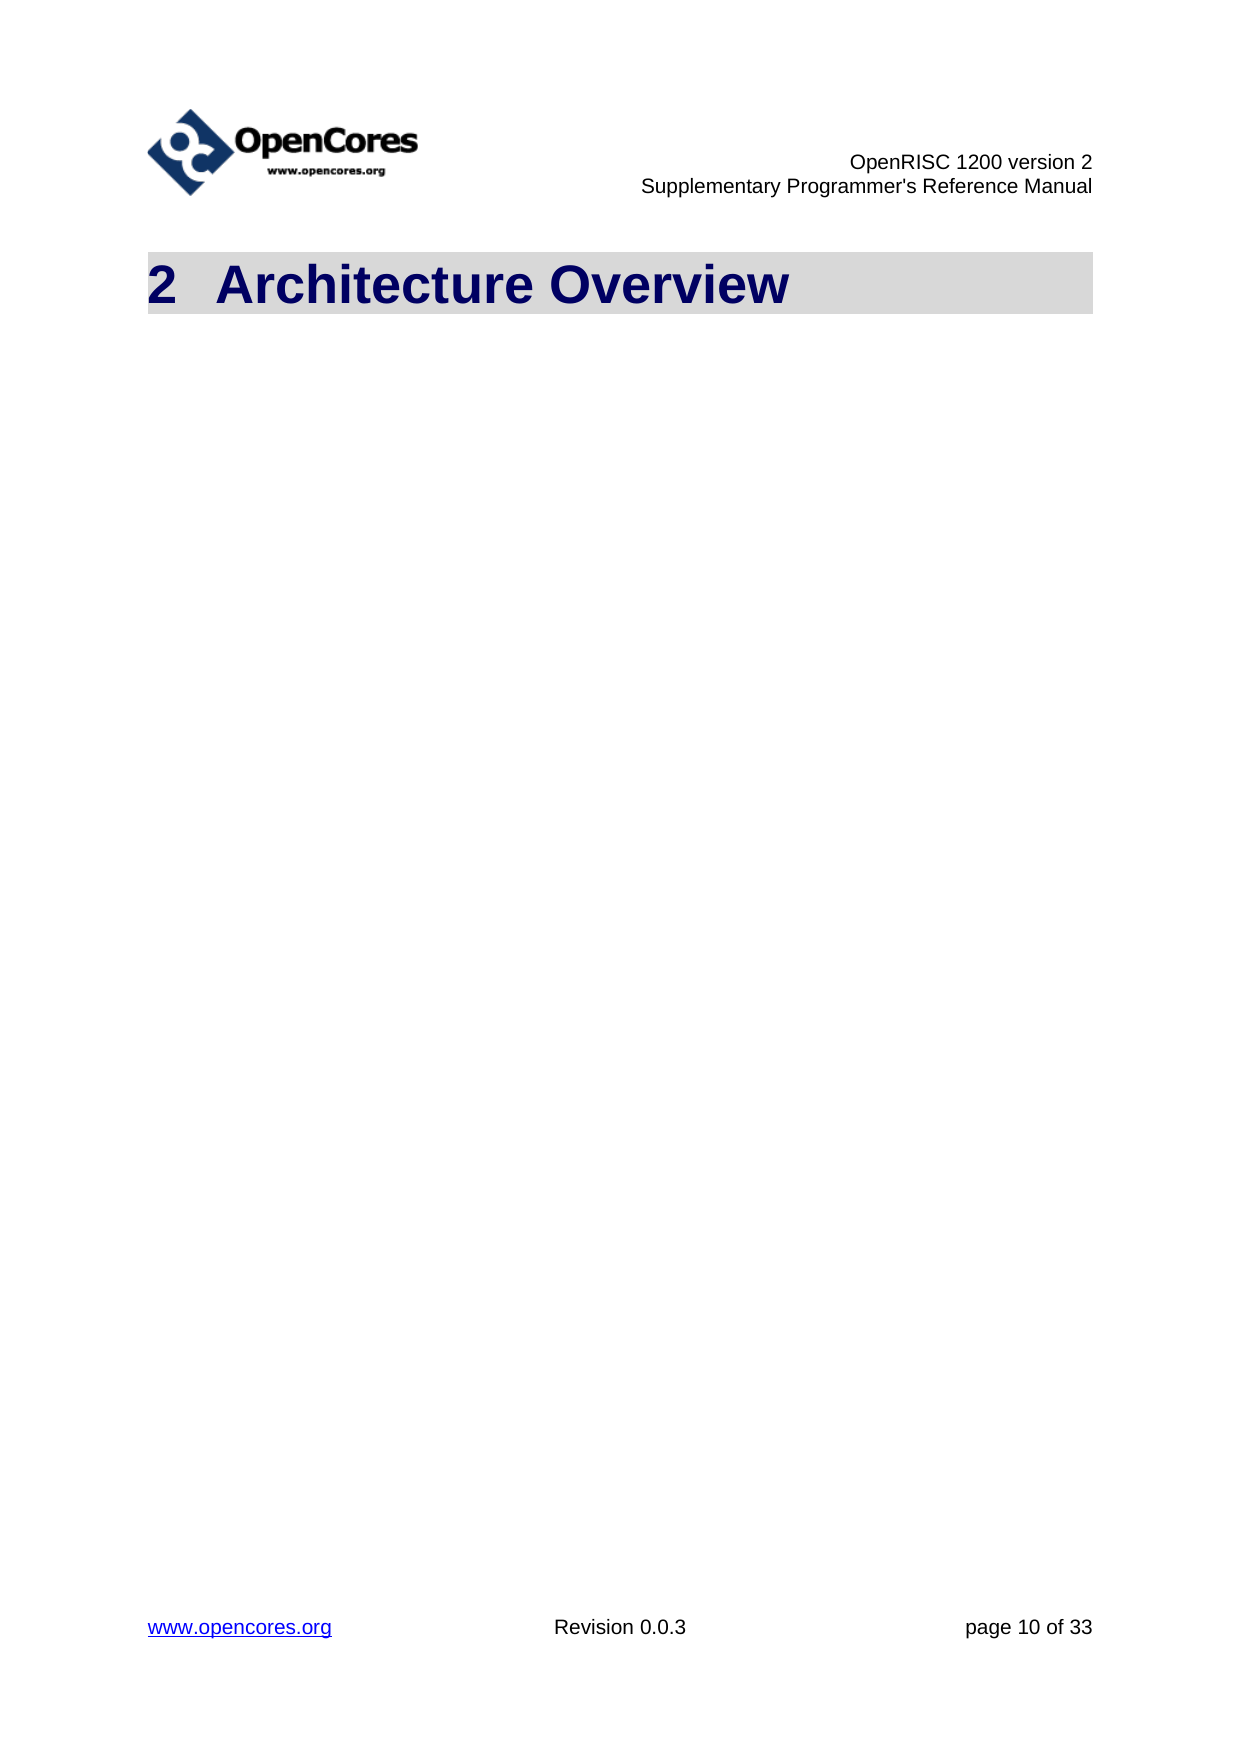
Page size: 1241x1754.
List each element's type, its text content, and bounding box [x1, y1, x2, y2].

picture [147, 109, 418, 196]
subtitle Architecture Overview [148, 252, 1093, 314]
